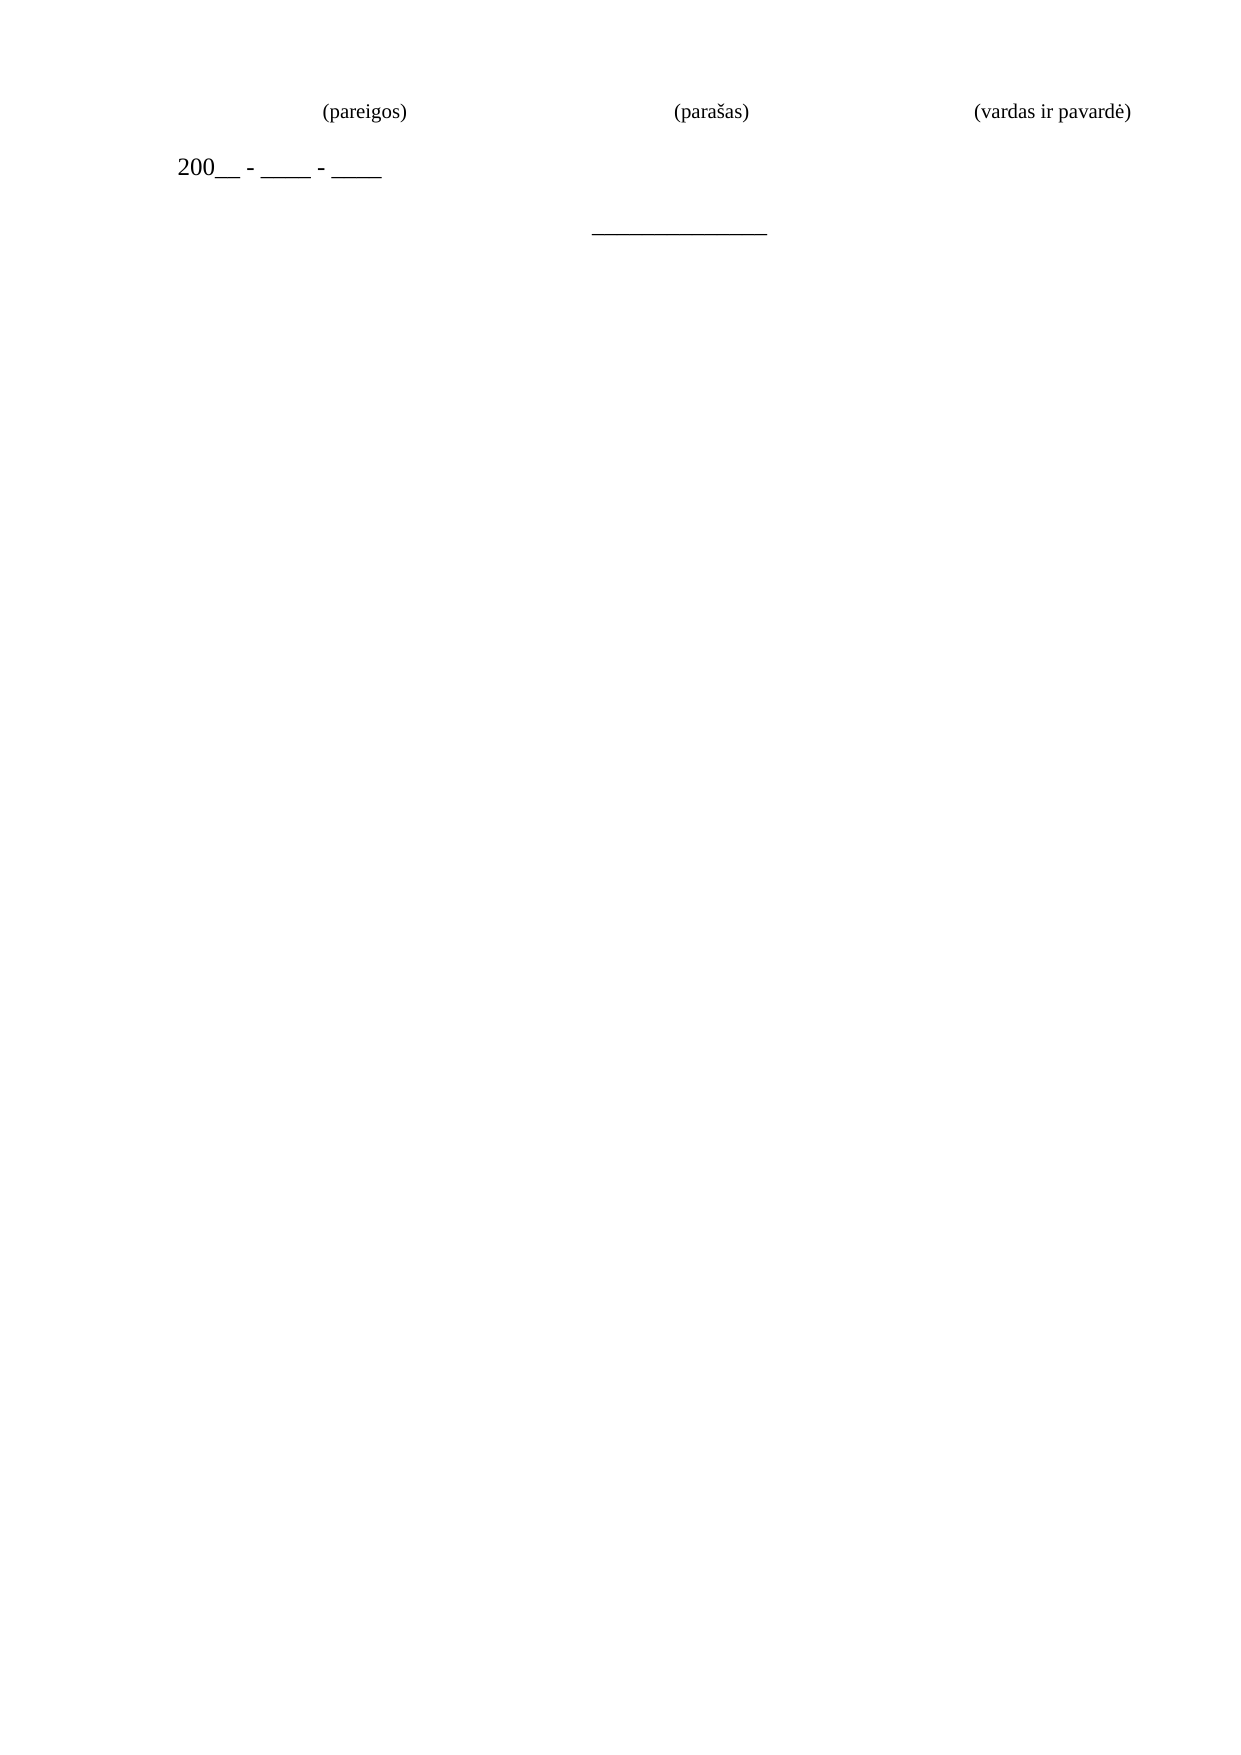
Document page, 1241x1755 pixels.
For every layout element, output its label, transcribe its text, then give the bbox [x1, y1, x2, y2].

text ______________ [177, 209, 1181, 238]
text 200__ - ____ - ____ [177, 152, 1181, 180]
text (pareigos) (parašas) (vardas ir pavardė) [177, 99, 1181, 123]
